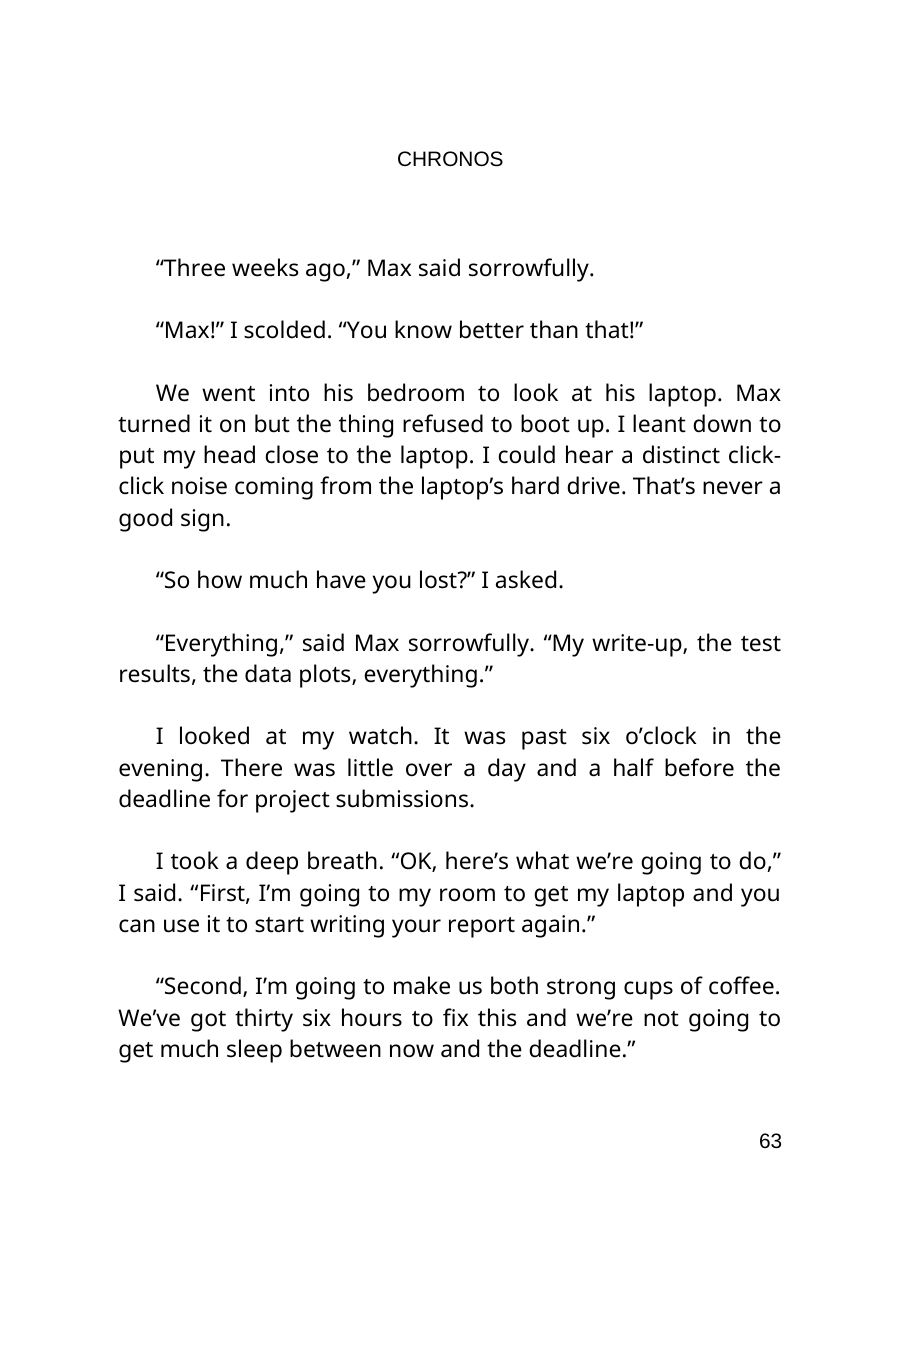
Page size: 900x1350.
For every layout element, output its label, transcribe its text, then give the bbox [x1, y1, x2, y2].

text “So how much have you lost?” I asked. [118, 564, 782, 595]
text We went into his bedroom to look at his laptop. Max turned it on but the thing refused to boot up. I leant down to put my head close to the laptop. I could hear a distinct click-click noise coming from the laptop’s hard drive. That’s never a good sign. [118, 376, 782, 533]
text “Everything,” said Max sorrowfully. “My write-up, the test results, the data plots, everything.” [118, 626, 782, 689]
text “Second, I’m going to make us both strong cups of coffee. We’ve got thirty six hours to fix this and we’re not going to get much sleep between now and the deadline.” [118, 970, 782, 1064]
text “Three weeks ago,” Max said sorrowfully. [118, 251, 782, 283]
text “Max!” I scolded. “You know better than that!” [118, 314, 782, 345]
text I took a deep breath. “OK, here’s what we’re going to do,” I said. “First, I’m going to my room to get my laptop and you can use it to start writing your report again.” [118, 845, 782, 939]
text I looked at my watch. It was past six o’clock in the evening. There was little over a day and a half before the deadline for project submissions. [118, 720, 782, 814]
